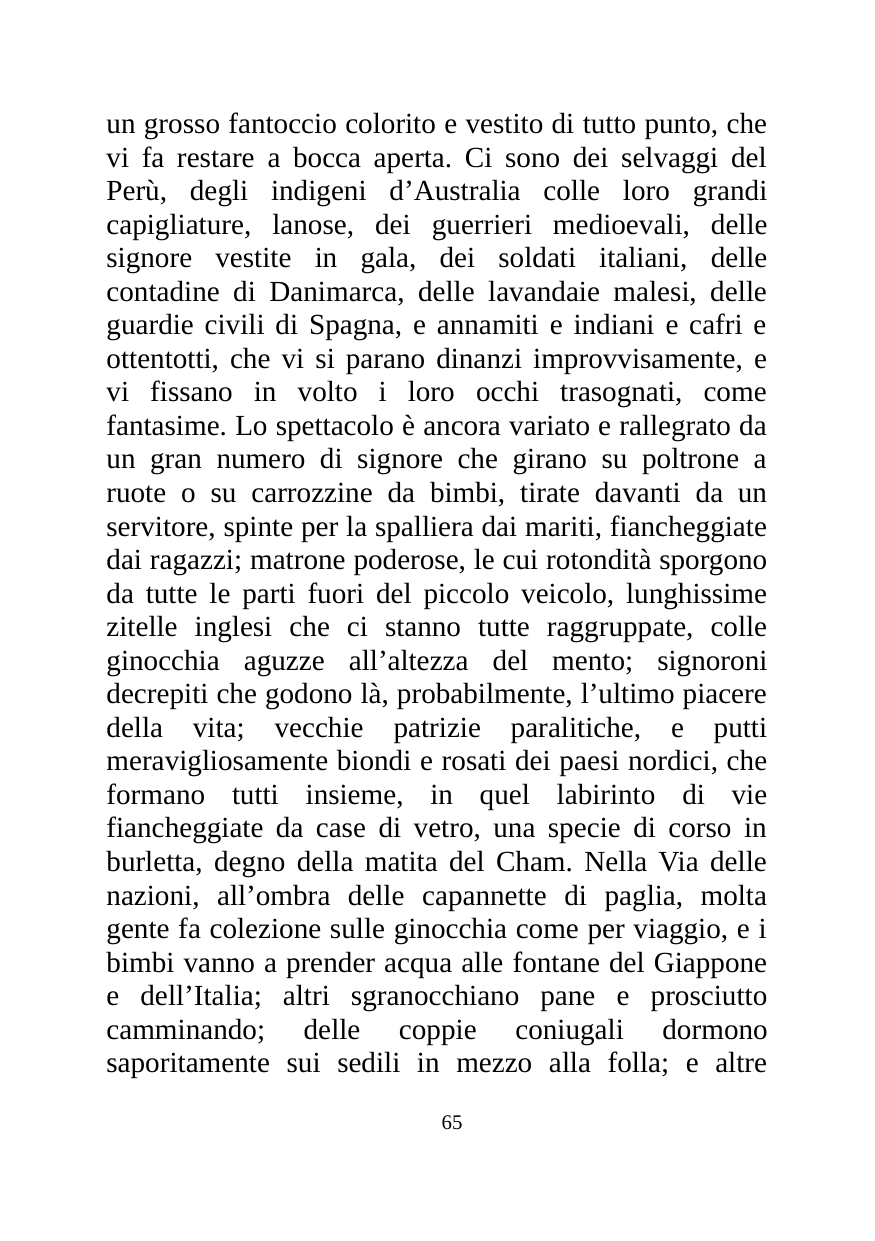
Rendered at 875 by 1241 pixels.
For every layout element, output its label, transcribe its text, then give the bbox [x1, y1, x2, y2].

text un grosso fantoccio colorito e vestito di tutto punto, che vi fa restare a bocca aperta. Ci sono dei selvaggi del Perù, degli indigeni d’Australia colle loro grandi capigliature, lanose, dei guerrieri medioevali, delle signore vestite in gala, dei soldati italiani, delle contadine di Danimarca, delle lavandaie malesi, delle guardie civili di Spagna, e annamiti e indiani e cafri e ottentotti, che vi si parano dinanzi improvvisamente, e vi fissano in volto i loro occhi trasognati, come fantasime. Lo spettacolo è ancora variato e rallegrato da un gran numero di signore che girano su poltrone a ruote o su carrozzine da bimbi, tirate davanti da un servitore, spinte per la spalliera dai mariti, fiancheggiate dai ragazzi; matrone poderose, le cui rotondità sporgono da tutte le parti fuori del piccolo veicolo, lunghissime zitelle inglesi che ci stanno tutte raggruppate, colle ginocchia aguzze all’altezza del mento; signoroni decrepiti che godono là, probabilmente, l’ultimo piacere della vita; vecchie patrizie paralitiche, e putti meravigliosamente biondi e rosati dei paesi nordici, che formano tutti insieme, in quel labirinto di vie fiancheggiate da case di vetro, una specie di corso in burletta, degno della matita del Cham. Nella Via delle nazioni, all’ombra delle capannette di paglia, molta gente fa colezione sulle ginocchia come per viaggio, e i bimbi vanno a prender acqua alle fontane del Giappone e dell’Italia; altri sgranocchiano pane e prosciutto camminando; delle coppie coniugali dormono saporitamente sui sedili in mezzo alla folla; e altre [106, 106, 768, 1079]
